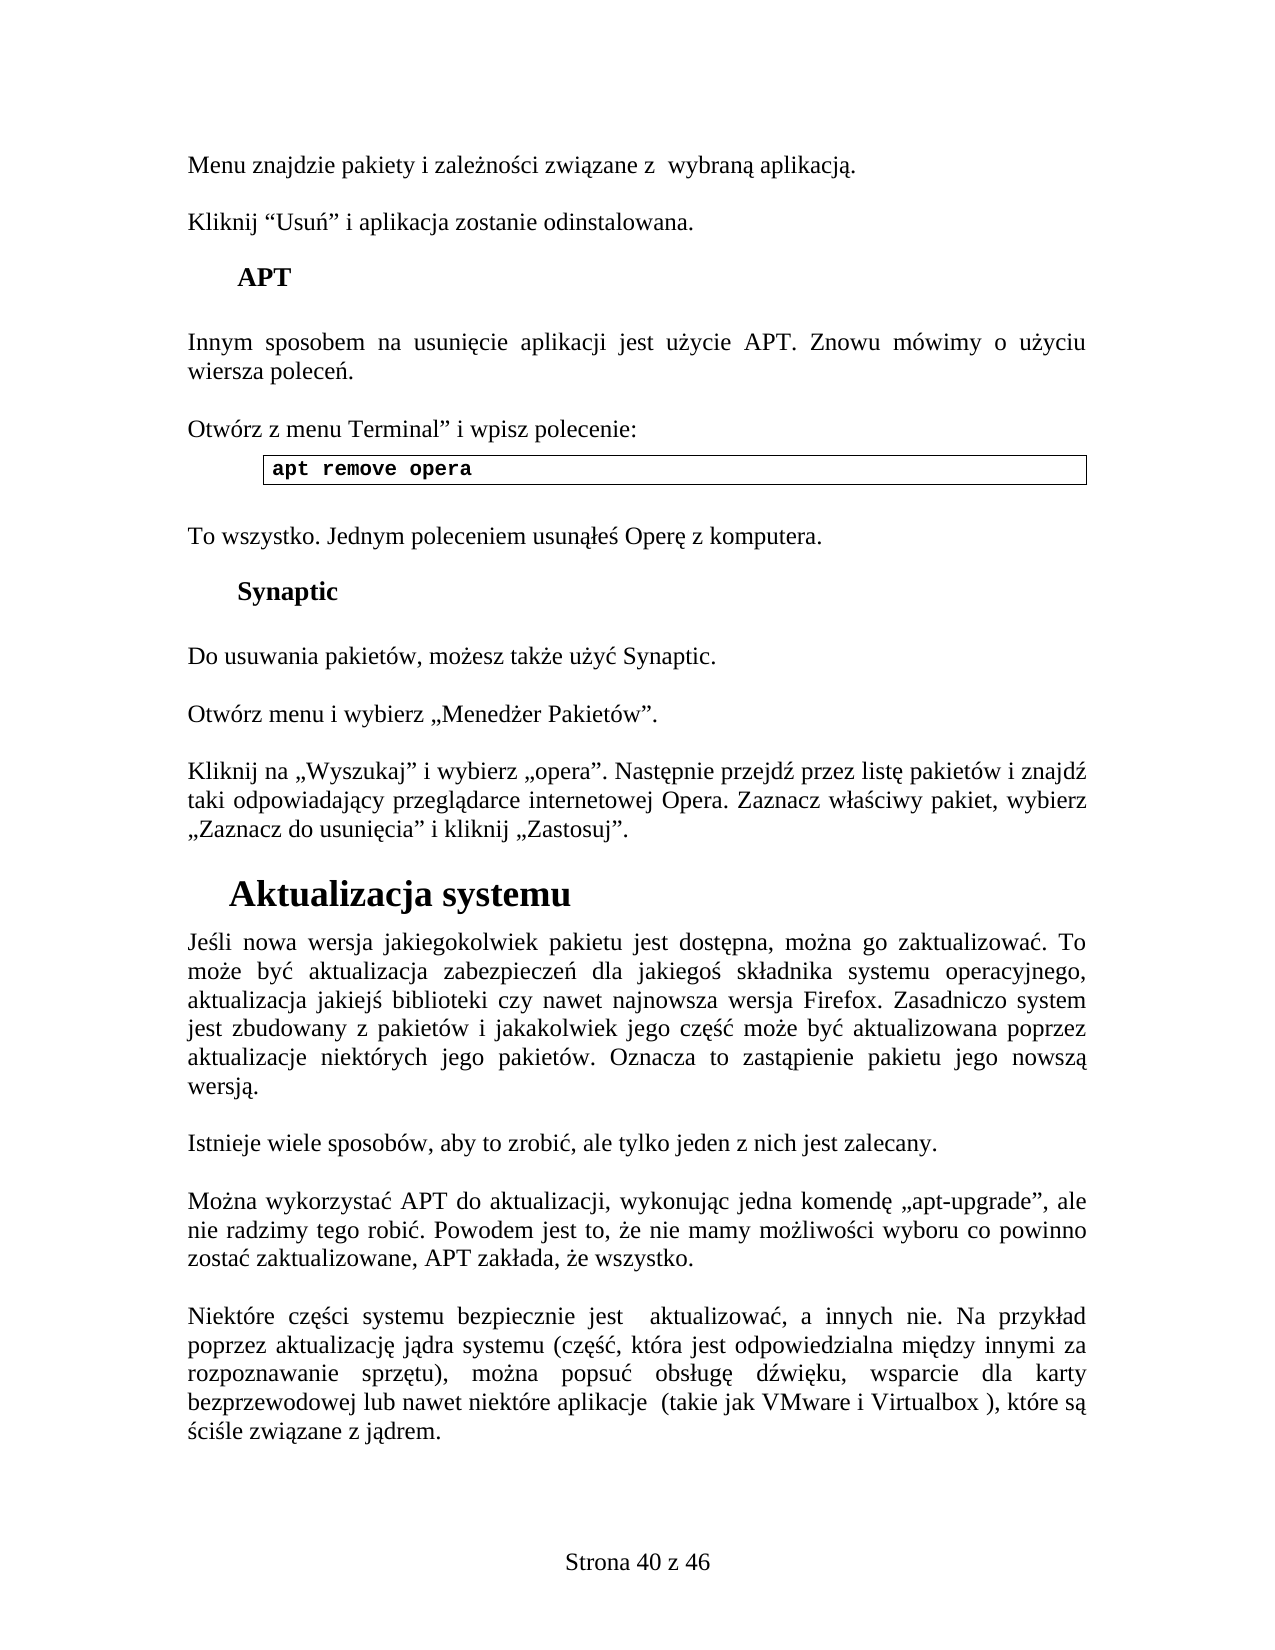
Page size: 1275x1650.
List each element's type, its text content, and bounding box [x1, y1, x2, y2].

text Otwórz z menu Terminal” i wpisz polecenie: [187, 414, 1087, 442]
text Menu znajdzie pakiety i zależności związane z wybraną aplikacją. [187, 150, 1087, 179]
text Jeśli nowa wersja jakiegokolwiek pakietu jest dostępna, można go zaktualizować. To może być aktualizacja zabezpieczeń dla jakiegoś składnika systemu operacyjnego, aktualizacja jakiejś biblioteki czy nawet najnowsza wersja Firefox. Zasadniczo system jest zbudowany z pakietów i jakakolwiek jego część może być aktualizowana poprzez aktualizacje niektórych jego pakietów. Oznacza to zastąpienie pakietu jego nowszą wersją. [187, 927, 1087, 1100]
subtitle APT [187, 261, 1087, 292]
subtitle Aktualizacja systemu [187, 872, 1087, 915]
text Do usuwania pakietów, możesz także użyć Synaptic. [187, 641, 1087, 670]
text Otwórz menu i wybierz „Menedżer Pakietów”. [187, 699, 1087, 727]
text Niektóre części systemu bezpiecznie jest aktualizować, a innych nie. Na przykład poprzez aktualizację jądra systemu (część, która jest odpowiedzialna między innymi za rozpoznawanie sprzętu), można popsuć obsługę dźwięku, wsparcie dla karty bezprzewodowej lub nawet niektóre aplikacje (takie jak VMware i Virtualbox ), które są ściśle związane z jądrem. [187, 1301, 1087, 1445]
text Można wykorzystać APT do aktualizacji, wykonując jedna komendę „apt-upgrade”, ale nie radzimy tego robić. Powodem jest to, że nie mamy możliwości wyboru co powinno zostać zaktualizowane, APT zakłada, że wszystko. [187, 1186, 1087, 1272]
text Kliknij “Usuń” i aplikacja zostanie odinstalowana. [187, 207, 1087, 236]
text Innym sposobem na usunięcie aplikacji jest użycie APT. Znowu mówimy o użyciu wiersza poleceń. [187, 327, 1087, 385]
text Kliknij na „Wyszukaj” i wybierz „opera”. Następnie przejdź przez listę pakietów i znajdź taki odpowiadający przeglądarce internetowej Opera. Zaznacz właściwy pakiet, wybierz „Zaznacz do usunięcia” i kliknij „Zastosuj”. [187, 756, 1087, 842]
text Istnieje wiele sposobów, aby to zrobić, ale tylko jeden z nich jest zalecany. [187, 1128, 1087, 1157]
